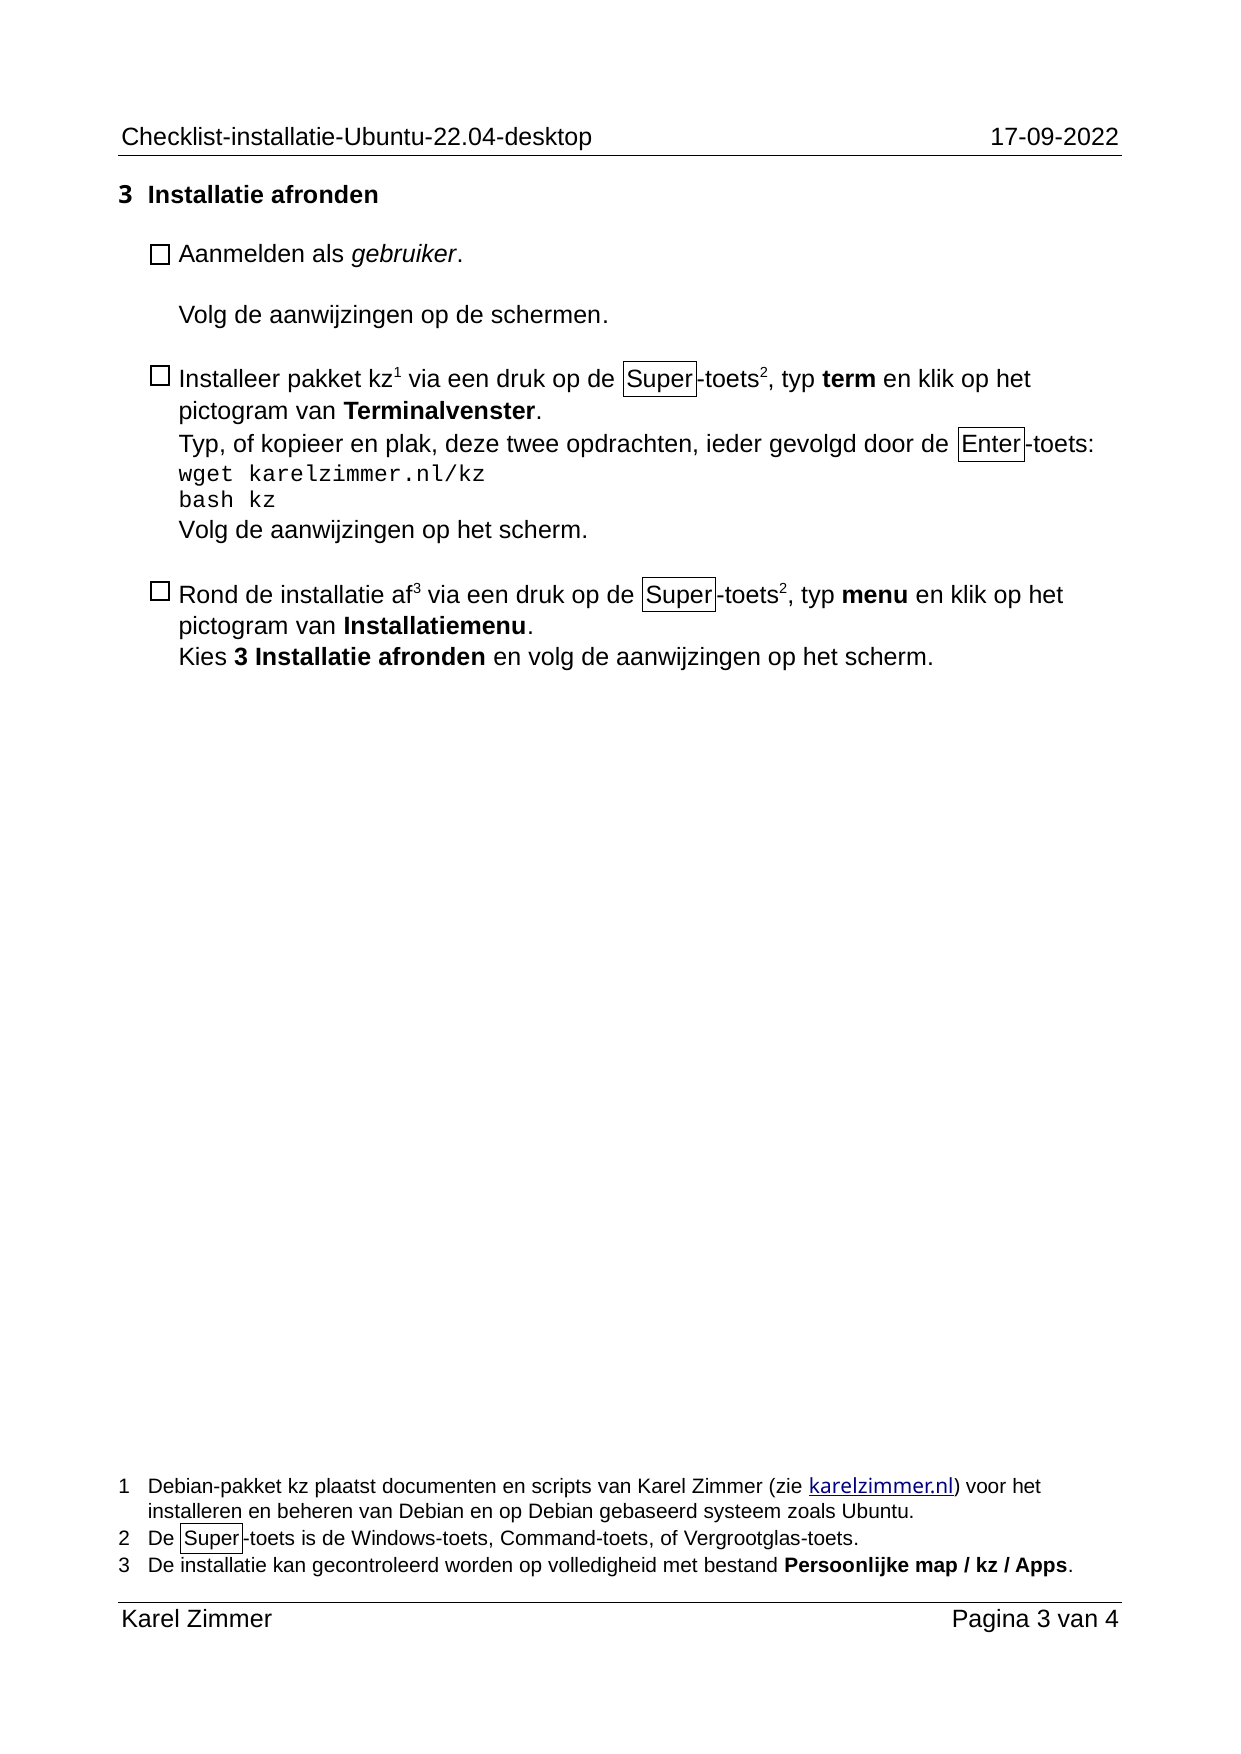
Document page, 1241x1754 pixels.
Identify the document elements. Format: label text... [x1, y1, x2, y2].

table_cell [141, 576, 177, 641]
table_cell [177, 546, 1121, 576]
table_cell Kies 3 Installatie afronden en volg de aanwijzingen op het scherm. [177, 641, 1121, 672]
table_cell Installeer pakket kz via een druk op de Super-toets, typ term en klik op het pictogram van Terminalvenster. [177, 360, 1121, 426]
table_cell [141, 330, 177, 360]
table_cell Volg de aanwijzingen op de schermen. [177, 300, 1121, 330]
list Installatie afronden [118, 177, 1122, 211]
table_cell [141, 300, 177, 330]
table_header Aanmelden als gebruiker. [177, 239, 1121, 269]
table_header [141, 239, 177, 269]
table_cell Rond de installatie af via een druk op de Super-toets2, typ menu en klik op het pictogram van Installatiemenu. [177, 576, 1121, 641]
table_cell [141, 546, 177, 576]
table_cell [141, 515, 177, 546]
table_cell Volg de aanwijzingen op het scherm. [177, 515, 1121, 546]
table_cell [141, 269, 177, 300]
table_cell [177, 269, 1121, 300]
table_cell [141, 426, 177, 515]
table_cell [177, 330, 1121, 360]
table_cell [141, 641, 177, 672]
table_cell Typ, of kopieer en plak, deze twee opdrachten, ieder gevolgd door de Enter-toets: wget karelzimmer.nl/kz bash kz [177, 426, 1121, 515]
table_cell [141, 360, 177, 426]
